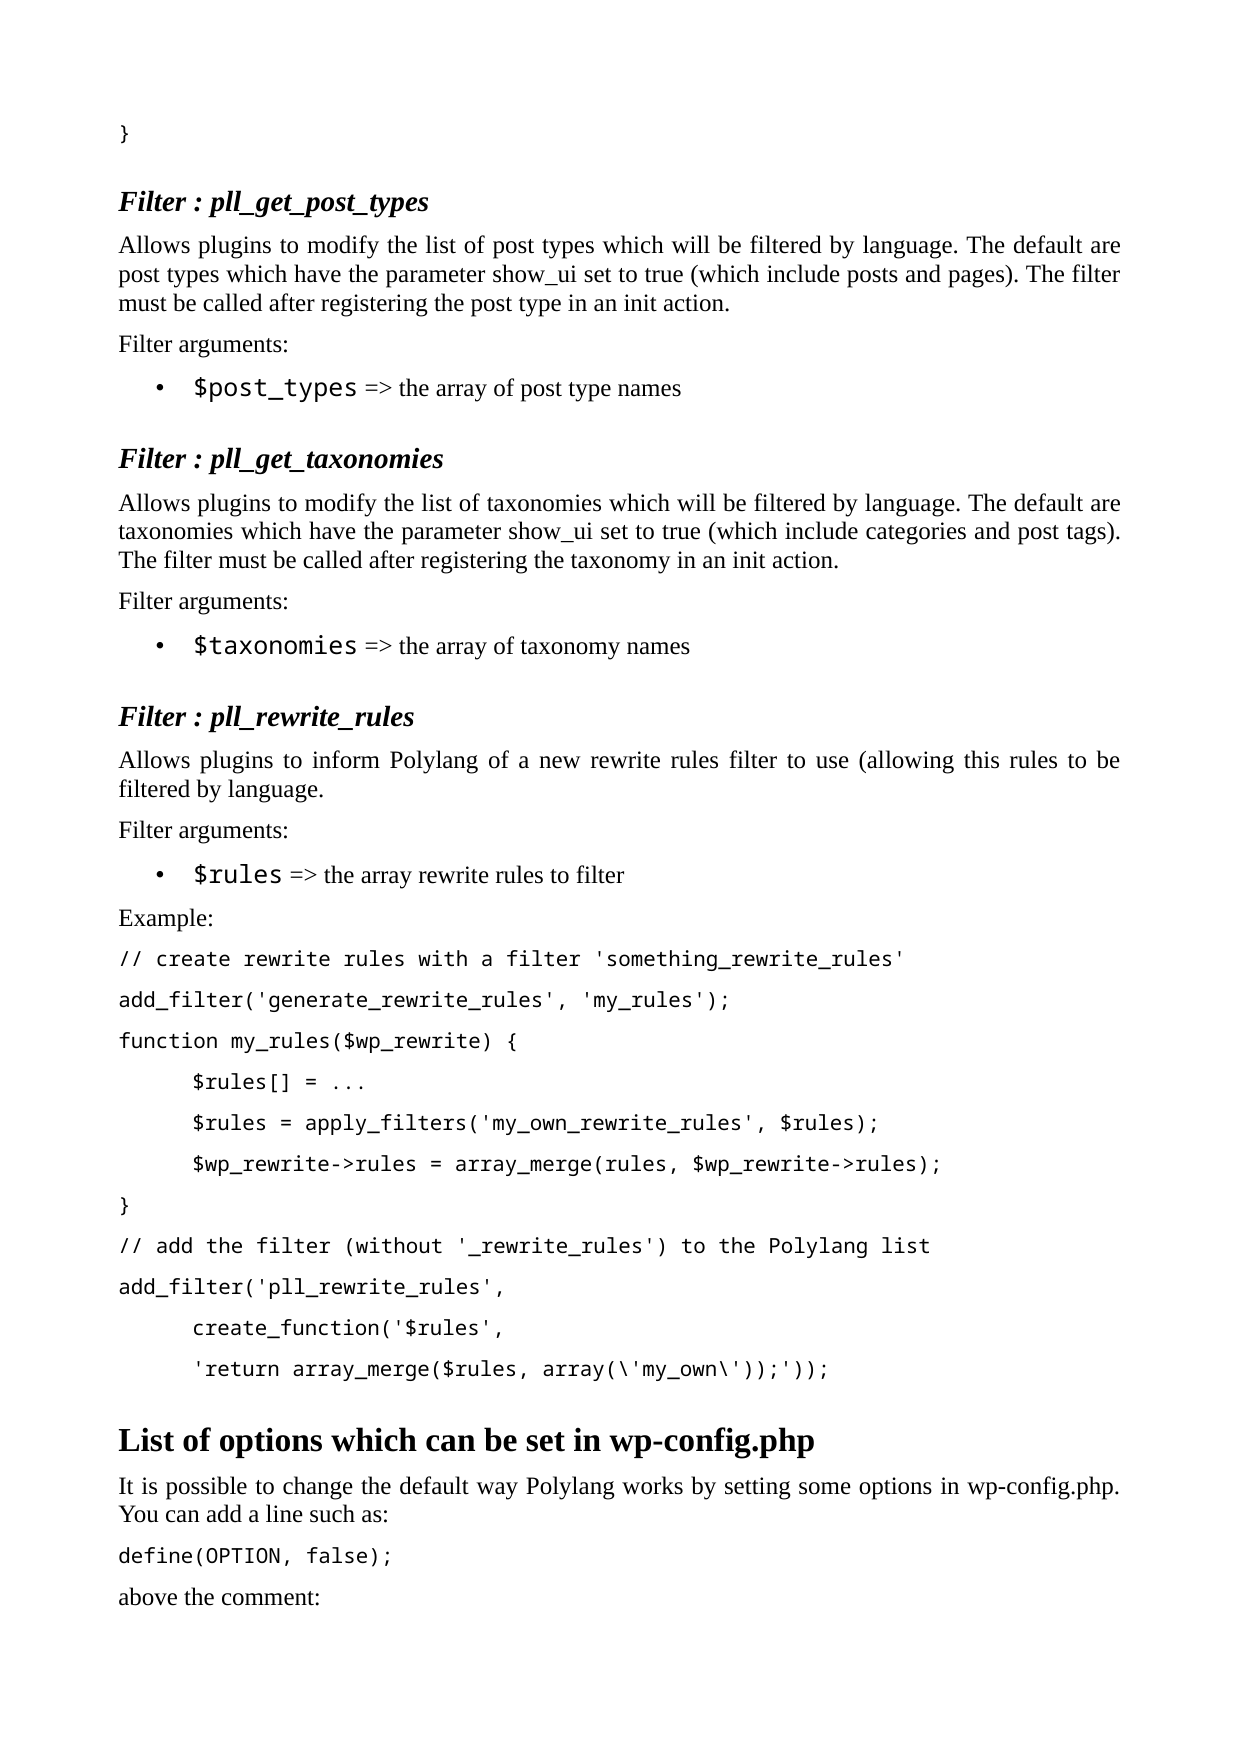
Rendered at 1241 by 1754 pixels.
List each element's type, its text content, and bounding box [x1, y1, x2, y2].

text function my_rules($wp_rewrite) { [118, 1026, 1122, 1055]
text $wp_rewrite->rules = array_merge(rules, $wp_rewrite->rules); [118, 1149, 1122, 1177]
subtitle Filter : pll_get_post_types [118, 184, 1122, 218]
list $taxonomies => the array of taxonomy names [156, 628, 1122, 662]
text // add the filter (without '_rewrite_rules') to the Polylang list [118, 1231, 1122, 1259]
text $rules = apply_filters('my_own_rewrite_rules', $rules); [118, 1108, 1122, 1137]
text } [118, 1190, 1122, 1218]
text It is possible to change the default way Polylang works by setting some options in wp-config.php. You can add a line such as: [118, 1471, 1122, 1528]
text Allows plugins to inform Polylang of a new rewrite rules filter to use (allowing this rules to be filtered by language. [118, 745, 1122, 803]
list $post_types => the array of post type names [156, 370, 1122, 404]
text Filter arguments: [118, 329, 1122, 358]
text Filter arguments: [118, 815, 1122, 844]
text Allows plugins to modify the list of taxonomies which will be filtered by language. The default are taxonomies which have the parameter show_ui set to true (which include categories and post tags). The filter must be called after registering the taxonomy in an init action. [118, 488, 1122, 574]
text create_function('$rules', [118, 1313, 1122, 1341]
text Example: [118, 903, 1122, 932]
subtitle Filter : pll_get_taxonomies [118, 442, 1122, 475]
text above the comment: [118, 1582, 1122, 1611]
text define(OPTION, false); [118, 1541, 1122, 1569]
text Filter arguments: [118, 586, 1122, 615]
text Allows plugins to modify the list of post types which will be filtered by language. The default are post types which have the parameter show_ui set to true (which include posts and pages). The filter must be called after registering the post type in an init action. [118, 230, 1122, 316]
subtitle List of options which can be set in wp-config.php [118, 1420, 1122, 1458]
text add_filter('generate_rewrite_rules', 'my_rules'); [118, 985, 1122, 1014]
text add_filter('pll_rewrite_rules', [118, 1272, 1122, 1300]
text // create rewrite rules with a filter 'something_rewrite_rules' [118, 944, 1122, 973]
text $rules[] = ... [118, 1067, 1122, 1096]
subtitle Filter : pll_rewrite_rules [118, 699, 1122, 733]
list $rules => the array rewrite rules to filter [156, 857, 1122, 891]
text 'return array_merge($rules, array(\'my_own\'));')); [118, 1354, 1122, 1382]
text } [118, 118, 1122, 147]
